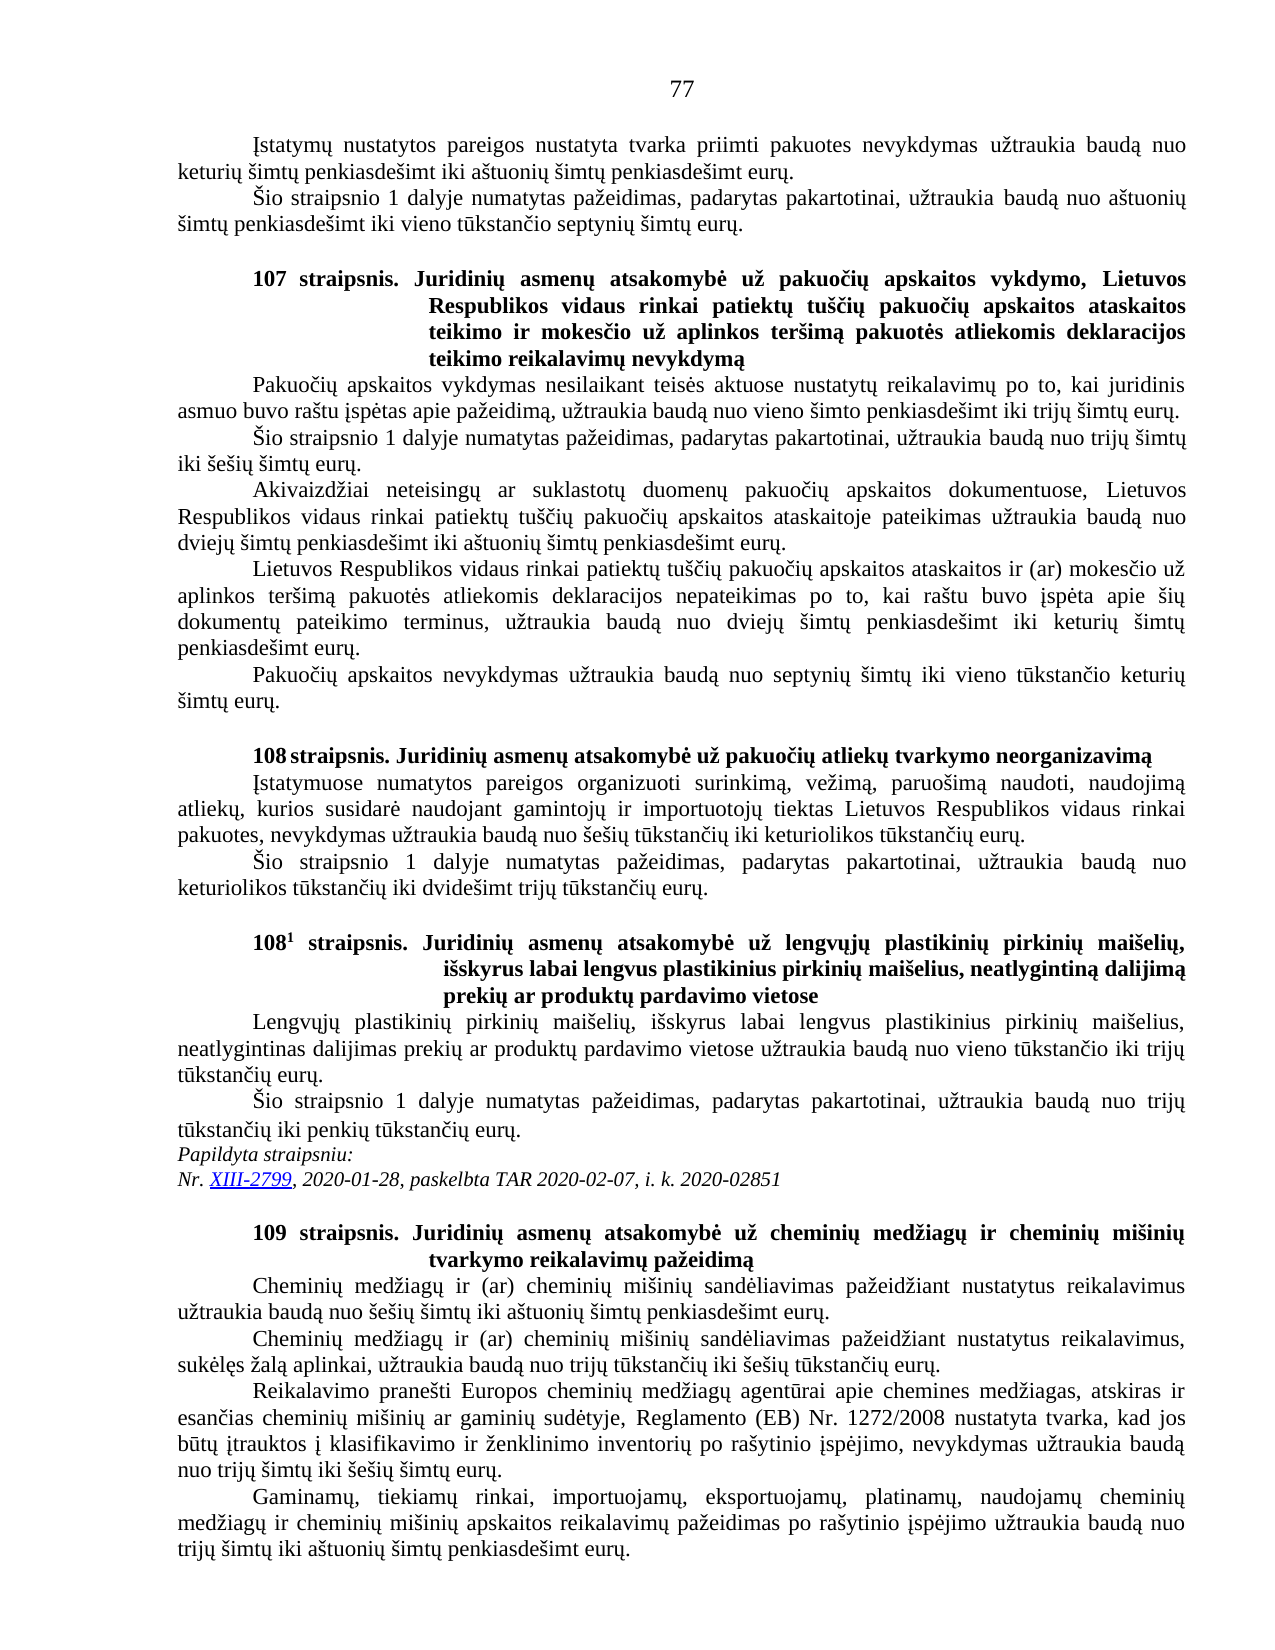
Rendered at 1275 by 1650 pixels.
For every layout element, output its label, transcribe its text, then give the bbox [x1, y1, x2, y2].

text Cheminių medžiagų ir (ar) cheminių mišinių sandėliavimas pažeidžiant nustatytus reikalavimus užtraukia baudą nuo šešių šimtų iki aštuonių šimtų penkiasdešimt eurų. [177, 1272, 1186, 1325]
text Šio straipsnio 1 dalyje numatytas pažeidimas, padarytas pakartotinai, užtraukia baudą nuo keturiolikos tūkstančių iki dvidešimt trijų tūkstančių eurų. [177, 848, 1186, 900]
text Lietuvos Respublikos vidaus rinkai patiektų tuščių pakuočių apskaitos ataskaitos ir (ar) mokesčio už aplinkos teršimą pakuotės atliekomis deklaracijos nepateikimas po to, kai raštu buvo įspėta apie šių dokumentų pateikimo terminus, užtraukia baudą nuo dviejų šimtų penkiasdešimt iki keturių šimtų penkiasdešimt eurų. [177, 555, 1186, 661]
text Šio straipsnio 1 dalyje numatytas pažeidimas, padarytas pakartotinai, užtraukia baudą nuo trijų šimtų iki šešių šimtų eurų. [177, 424, 1186, 476]
text 108 straipsnis. Juridinių asmenų atsakomybė už pakuočių atliekų tvarkymo neorganizavimą [252, 742, 1186, 769]
text Papildyta straipsniu: [177, 1142, 1186, 1166]
text Gaminamų, tiekiamų rinkai, importuojamų, eksportuojamų, platinamų, naudojamų cheminių medžiagų ir cheminių mišinių apskaitos reikalavimų pažeidimas po rašytinio įspėjimo užtraukia baudą nuo trijų šimtų iki aštuonių šimtų penkiasdešimt eurų. [177, 1483, 1186, 1562]
text Cheminių medžiagų ir (ar) cheminių mišinių sandėliavimas pažeidžiant nustatytus reikalavimus, sukėlęs žalą aplinkai, užtraukia baudą nuo trijų tūkstančių iki šešių tūkstančių eurų. [177, 1325, 1186, 1377]
text Pakuočių apskaitos vykdymas nesilaikant teisės aktuose nustatytų reikalavimų po to, kai juridinis asmuo buvo raštu įspėtas apie pažeidimą, užtraukia baudą nuo vieno šimto penkiasdešimt iki trijų šimtų eurų. [177, 371, 1186, 424]
text Šio straipsnio 1 dalyje numatytas pažeidimas, padarytas pakartotinai, užtraukia baudą nuo aštuonių šimtų penkiasdešimt iki vieno tūkstančio septynių šimtų eurų. [177, 184, 1186, 237]
text Įstatymų nustatytos pareigos nustatyta tvarka priimti pakuotes nevykdymas užtraukia baudą nuo keturių šimtų penkiasdešimt iki aštuonių šimtų penkiasdešimt eurų. [177, 131, 1186, 184]
text 109 straipsnis. Juridinių asmenų atsakomybė už cheminių medžiagų ir cheminių mišinių tvarkymo reikalavimų pažeidimą [252, 1219, 1186, 1272]
text Akivaizdžiai neteisingų ar suklastotų duomenų pakuočių apskaitos dokumentuose, Lietuvos Respublikos vidaus rinkai patiektų tuščių pakuočių apskaitos ataskaitoje pateikimas užtraukia baudą nuo dviejų šimtų penkiasdešimt iki aštuonių šimtų penkiasdešimt eurų. [177, 476, 1186, 555]
text Lengvųjų plastikinių pirkinių maišelių, išskyrus labai lengvus plastikinius pirkinių maišelius, neatlygintinas dalijimas prekių ar produktų pardavimo vietose užtraukia baudą nuo vieno tūkstančio iki trijų tūkstančių eurų. [177, 1008, 1186, 1087]
text Įstatymuose numatytos pareigos organizuoti surinkimą, vežimą, paruošimą naudoti, naudojimą atliekų, kurios susidarė naudojant gamintojų ir importuotojų tiektas Lietuvos Respublikos vidaus rinkai pakuotes, nevykdymas užtraukia baudą nuo šešių tūkstančių iki keturiolikos tūkstančių eurų. [177, 769, 1186, 848]
text 1081 straipsnis. Juridinių asmenų atsakomybė už lengvųjų plastikinių pirkinių maišelių, išskyrus labai lengvus plastikinius pirkinių maišelius, neatlygintiną dalijimą prekių ar produktų pardavimo vietose [252, 929, 1186, 1008]
text Šio straipsnio 1 dalyje numatytas pažeidimas, padarytas pakartotinai, užtraukia baudą nuo trijų tūkstančių iki penkių tūkstančių eurų. [177, 1087, 1186, 1142]
text Nr. XIII-2799, 2020-01-28, paskelbta TAR 2020-02-07, i. k. 2020-02851 [177, 1166, 1186, 1191]
text Reikalavimo pranešti Europos cheminių medžiagų agentūrai apie chemines medžiagas, atskiras ir esančias cheminių mišinių ar gaminių sudėtyje, Reglamento (EB) Nr. 1272/2008 nustatyta tvarka, kad jos būtų įtrauktos į klasifikavimo ir ženklinimo inventorių po rašytinio įspėjimo, nevykdymas užtraukia baudą nuo trijų šimtų iki šešių šimtų eurų. [177, 1377, 1186, 1483]
text 107 straipsnis. Juridinių asmenų atsakomybė už pakuočių apskaitos vykdymo, Lietuvos Respublikos vidaus rinkai patiektų tuščių pakuočių apskaitos ataskaitos teikimo ir mokesčio už aplinkos teršimą pakuotės atliekomis deklaracijos teikimo reikalavimų nevykdymą [252, 266, 1186, 371]
text Pakuočių apskaitos nevykdymas užtraukia baudą nuo septynių šimtų iki vieno tūkstančio keturių šimtų eurų. [177, 661, 1186, 713]
